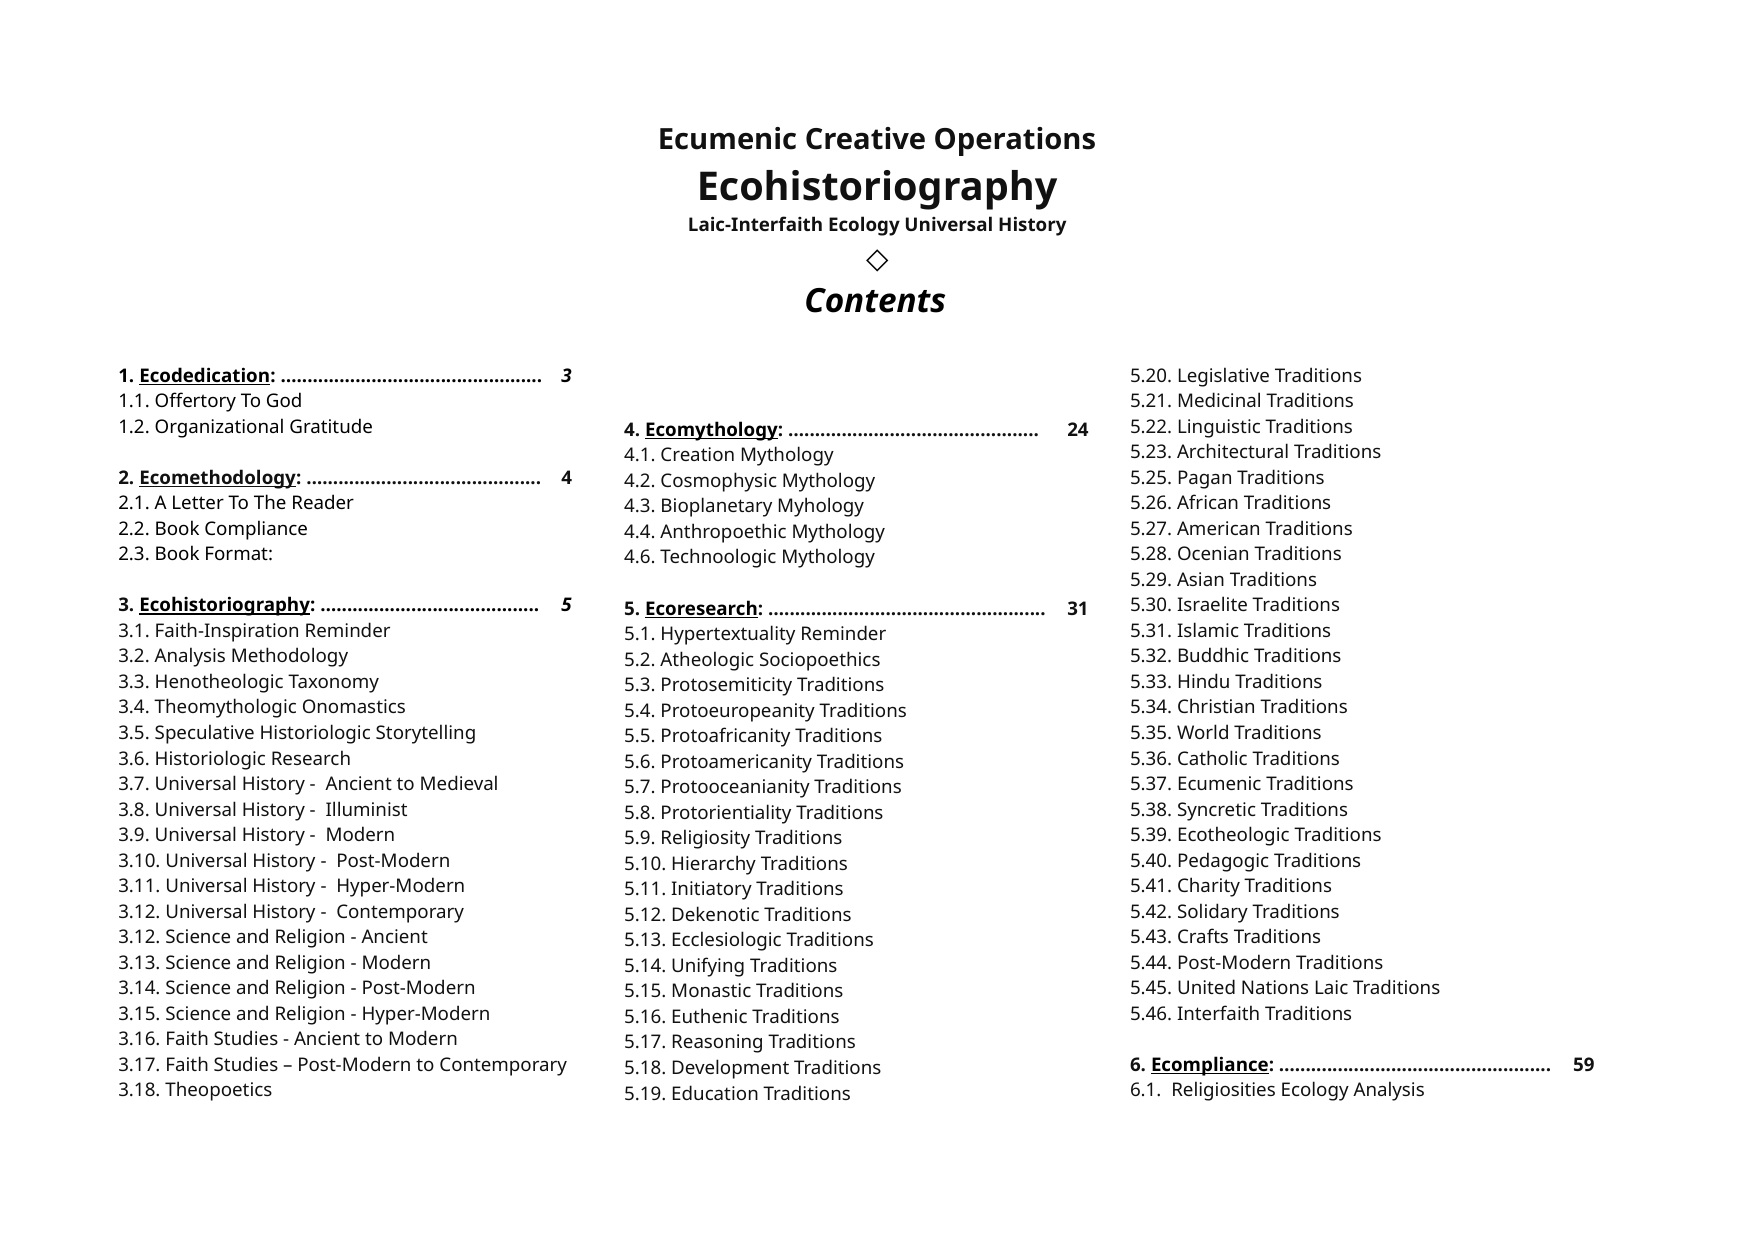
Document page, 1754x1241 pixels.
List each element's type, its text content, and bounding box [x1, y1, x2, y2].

text 5.36. Catholic Traditions [1130, 745, 1636, 770]
text 3.16. Faith Studies - Ancient to Modern [118, 1026, 624, 1051]
text 1.2. Organizational Gratitude [118, 413, 624, 439]
text 5.4. Protoeuropeanity Traditions [624, 697, 1130, 722]
text 2.2. Book Compliance [118, 515, 624, 541]
text 5.2. Atheologic Sociopoethics [624, 646, 1130, 671]
text 5.7. Protooceanianity Traditions [624, 773, 1130, 799]
text 5.38. Syncretic Traditions [1130, 796, 1636, 821]
text 5.12. Dekenotic Traditions [624, 901, 1130, 927]
text 5.13. Ecclesiologic Traditions [624, 927, 1130, 952]
text 5.44. Post-Modern Traditions [1130, 949, 1636, 974]
text 5.17. Reasoning Traditions [624, 1029, 1130, 1054]
text 5.14. Unifying Traditions [624, 952, 1130, 978]
text 3.18. Theopoetics [118, 1077, 624, 1102]
text 3.15. Science and Religion - Hyper-Modern [118, 1000, 624, 1026]
text 3.13. Science and Religion - Modern [118, 949, 624, 974]
text ◇ [118, 237, 1636, 277]
text 5.9. Religiosity Traditions [624, 824, 1130, 850]
text 5.10. Hierarchy Traditions [624, 850, 1130, 876]
text 5.22. Linguistic Traditions [1130, 413, 1636, 439]
text 3.11. Universal History - Hyper-Modern [118, 872, 624, 898]
text 5.1. Hypertextuality Reminder [624, 620, 1130, 646]
text Laic-Interfaith Ecology Universal History [118, 212, 1636, 237]
text Contents [118, 277, 1636, 322]
text 3.9. Universal History - Modern [118, 821, 624, 847]
text 5.25. Pagan Traditions [1130, 464, 1636, 490]
text 3.5. Speculative Historiologic Storytelling [118, 719, 624, 745]
text 6.1. Religiosities Ecology Analysis [1130, 1077, 1636, 1102]
text 5.11. Initiatory Traditions [624, 876, 1130, 901]
text 5.34. Christian Traditions [1130, 694, 1636, 719]
text 5.30. Israelite Traditions [1130, 592, 1636, 617]
text Ecumenic Creative Operations [118, 118, 1636, 158]
text 1.1. Offertory To God [118, 388, 624, 413]
text 5.40. Pedagogic Traditions [1130, 847, 1636, 872]
text 5.6. Protoamericanity Traditions [624, 748, 1130, 773]
text 5.3. Protosemiticity Traditions [624, 671, 1130, 697]
text 3.10. Universal History - Post-Modern [118, 847, 624, 872]
text 5.37. Ecumenic Traditions [1130, 770, 1636, 796]
text 5.42. Solidary Traditions [1130, 898, 1636, 923]
text 4.6. Technoologic Mythology [624, 544, 1130, 569]
text 5.35. World Traditions [1130, 719, 1636, 745]
text 3.7. Universal History - Ancient to Medieval [118, 770, 624, 796]
text 5.39. Ecotheologic Traditions [1130, 821, 1636, 847]
text 3.2. Analysis Methodology [118, 643, 624, 668]
text 5.18. Development Traditions [624, 1054, 1130, 1080]
text 5.29. Asian Traditions [1130, 566, 1636, 592]
text 5.23. Architectural Traditions [1130, 439, 1636, 464]
text 1. Ecodedication: ….............................................. 3 [118, 362, 624, 388]
text 4.3. Bioplanetary Myhology [624, 493, 1130, 518]
text 2.3. Book Format: [118, 541, 624, 566]
text 5.32. Buddhic Traditions [1130, 643, 1636, 668]
text 5.43. Crafts Traditions [1130, 923, 1636, 949]
text 4.4. Anthropoethic Mythology [624, 518, 1130, 544]
text 3.12. Universal History - Contemporary [118, 898, 624, 923]
text 3.8. Universal History - Illuminist [118, 796, 624, 821]
text 5.21. Medicinal Traditions [1130, 388, 1636, 413]
text 4. Ecomythology: …............................................ 24 [624, 416, 1130, 442]
text 4.2. Cosmophysic Mythology [624, 467, 1130, 493]
text 5.27. American Traditions [1130, 515, 1636, 541]
text 2.1. A Letter To The Reader [118, 490, 624, 515]
text 5.16. Euthenic Traditions [624, 1003, 1130, 1029]
text 5.46. Interfaith Traditions [1130, 1000, 1636, 1026]
text 5.33. Hindu Traditions [1130, 668, 1636, 694]
text 5.15. Monastic Traditions [624, 978, 1130, 1003]
text 5.5. Protoafricanity Traditions [624, 722, 1130, 748]
text 3.6. Historiologic Research [118, 745, 624, 770]
text 3.14. Science and Religion - Post-Modern [118, 974, 624, 1000]
text 5. Ecoresearch: …................................................. 31 [624, 595, 1130, 620]
text 5.28. Ocenian Traditions [1130, 541, 1636, 566]
text 5.20. Legislative Traditions [1130, 362, 1636, 388]
text 3.17. Faith Studies – Post-Modern to Contemporary [118, 1051, 624, 1077]
text 3.3. Henotheologic Taxonomy [118, 668, 624, 694]
text 5.26. African Traditions [1130, 490, 1636, 515]
text 2. Ecomethodology: …......................................... 4 [118, 464, 624, 490]
text 3.1. Faith-Inspiration Reminder [118, 617, 624, 643]
text 5.41. Charity Traditions [1130, 872, 1636, 898]
text Ecohistoriography [118, 158, 1636, 212]
text 3.12. Science and Religion - Ancient [118, 923, 624, 949]
text 6. Ecompliance: …................................................ 59 [1130, 1051, 1636, 1077]
text 5.45. United Nations Laic Traditions [1130, 974, 1636, 1000]
text 3. Ecohistoriography: …...................................... 5 [118, 592, 624, 617]
text 4.1. Creation Mythology [624, 442, 1130, 467]
text 5.31. Islamic Traditions [1130, 617, 1636, 643]
text 5.19. Education Traditions [624, 1080, 1130, 1105]
text 5.8. Protorientiality Traditions [624, 799, 1130, 824]
text 3.4. Theomythologic Onomastics [118, 694, 624, 719]
